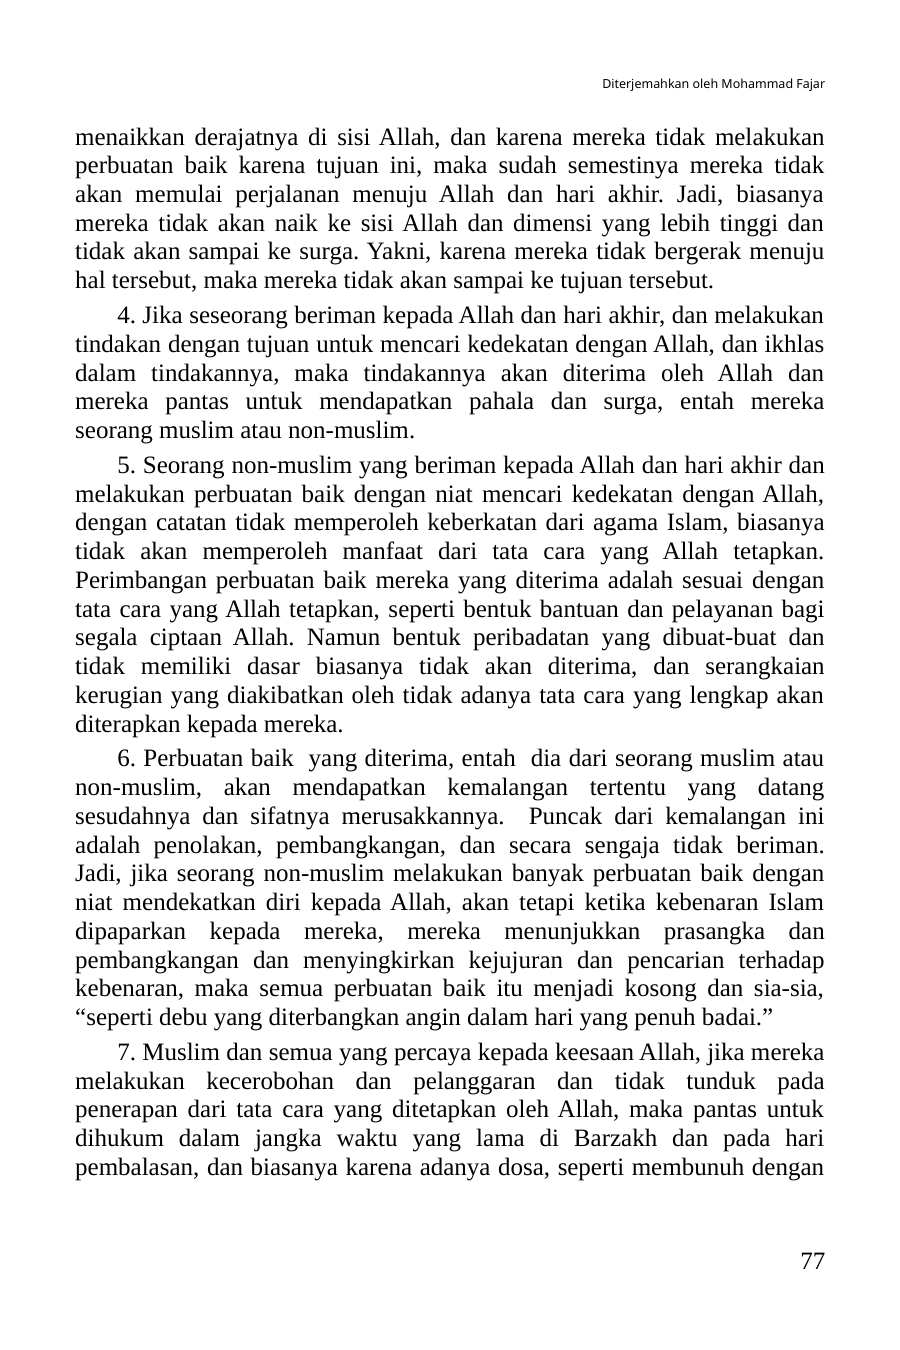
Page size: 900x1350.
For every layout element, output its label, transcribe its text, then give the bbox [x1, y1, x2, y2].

text menaikkan derajatnya di sisi Allah, dan karena mereka tidak melakukan perbuatan baik karena tujuan ini, maka sudah semestinya mereka tidak akan memulai perjalanan menuju Allah dan hari akhir. Jadi, biasanya mereka tidak akan naik ke sisi Allah dan dimensi yang lebih tinggi dan tidak akan sampai ke surga. Yakni, karena mereka tidak bergerak menuju hal tersebut, maka mereka tidak akan sampai ke tujuan tersebut. [75, 122, 825, 294]
text 7. Muslim dan semua yang percaya kepada keesaan Allah, jika mereka melakukan kecerobohan dan pelanggaran dan tidak tunduk pada penerapan dari tata cara yang ditetapkan oleh Allah, maka pantas untuk dihukum dalam jangka waktu yang lama di Barzakh dan pada hari pembalasan, dan biasanya karena adanya dosa, seperti membunuh dengan [75, 1037, 825, 1181]
text 4. Jika seseorang beriman kepada Allah dan hari akhir, dan melakukan tindakan dengan tujuan untuk mencari kedekatan dengan Allah, dan ikhlas dalam tindakannya, maka tindakannya akan diterima oleh Allah dan mereka pantas untuk mendapatkan pahala dan surga, entah mereka seorang muslim atau non-muslim. [75, 300, 825, 444]
text 6. Perbuatan baik yang diterima, entah dia dari seorang muslim atau non-muslim, akan mendapatkan kemalangan tertentu yang datang sesudahnya dan sifatnya merusakkannya. Puncak dari kemalangan ini adalah penolakan, pembangkangan, dan secara sengaja tidak beriman. Jadi, jika seorang non-muslim melakukan banyak perbuatan baik dengan niat mendekatkan diri kepada Allah, akan tetapi ketika kebenaran Islam dipaparkan kepada mereka, mereka menunjukkan prasangka dan pembangkangan dan menyingkirkan kejujuran dan pencarian terhadap kebenaran, maka semua perbuatan baik itu menjadi kosong dan sia-sia, “seperti debu yang diterbangkan angin dalam hari yang penuh badai.” [75, 743, 825, 1031]
text 5. Seorang non-muslim yang beriman kepada Allah dan hari akhir dan melakukan perbuatan baik dengan niat mencari kedekatan dengan Allah, dengan catatan tidak memperoleh keberkatan dari agama Islam, biasanya tidak akan memperoleh manfaat dari tata cara yang Allah tetapkan. Perimbangan perbuatan baik mereka yang diterima adalah sesuai dengan tata cara yang Allah tetapkan, seperti bentuk bantuan dan pelayanan bagi segala ciptaan Allah. Namun bentuk peribadatan yang dibuat-buat dan tidak memiliki dasar biasanya tidak akan diterima, dan serangkaian kerugian yang diakibatkan oleh tidak adanya tata cara yang lengkap akan diterapkan kepada mereka. [75, 450, 825, 737]
